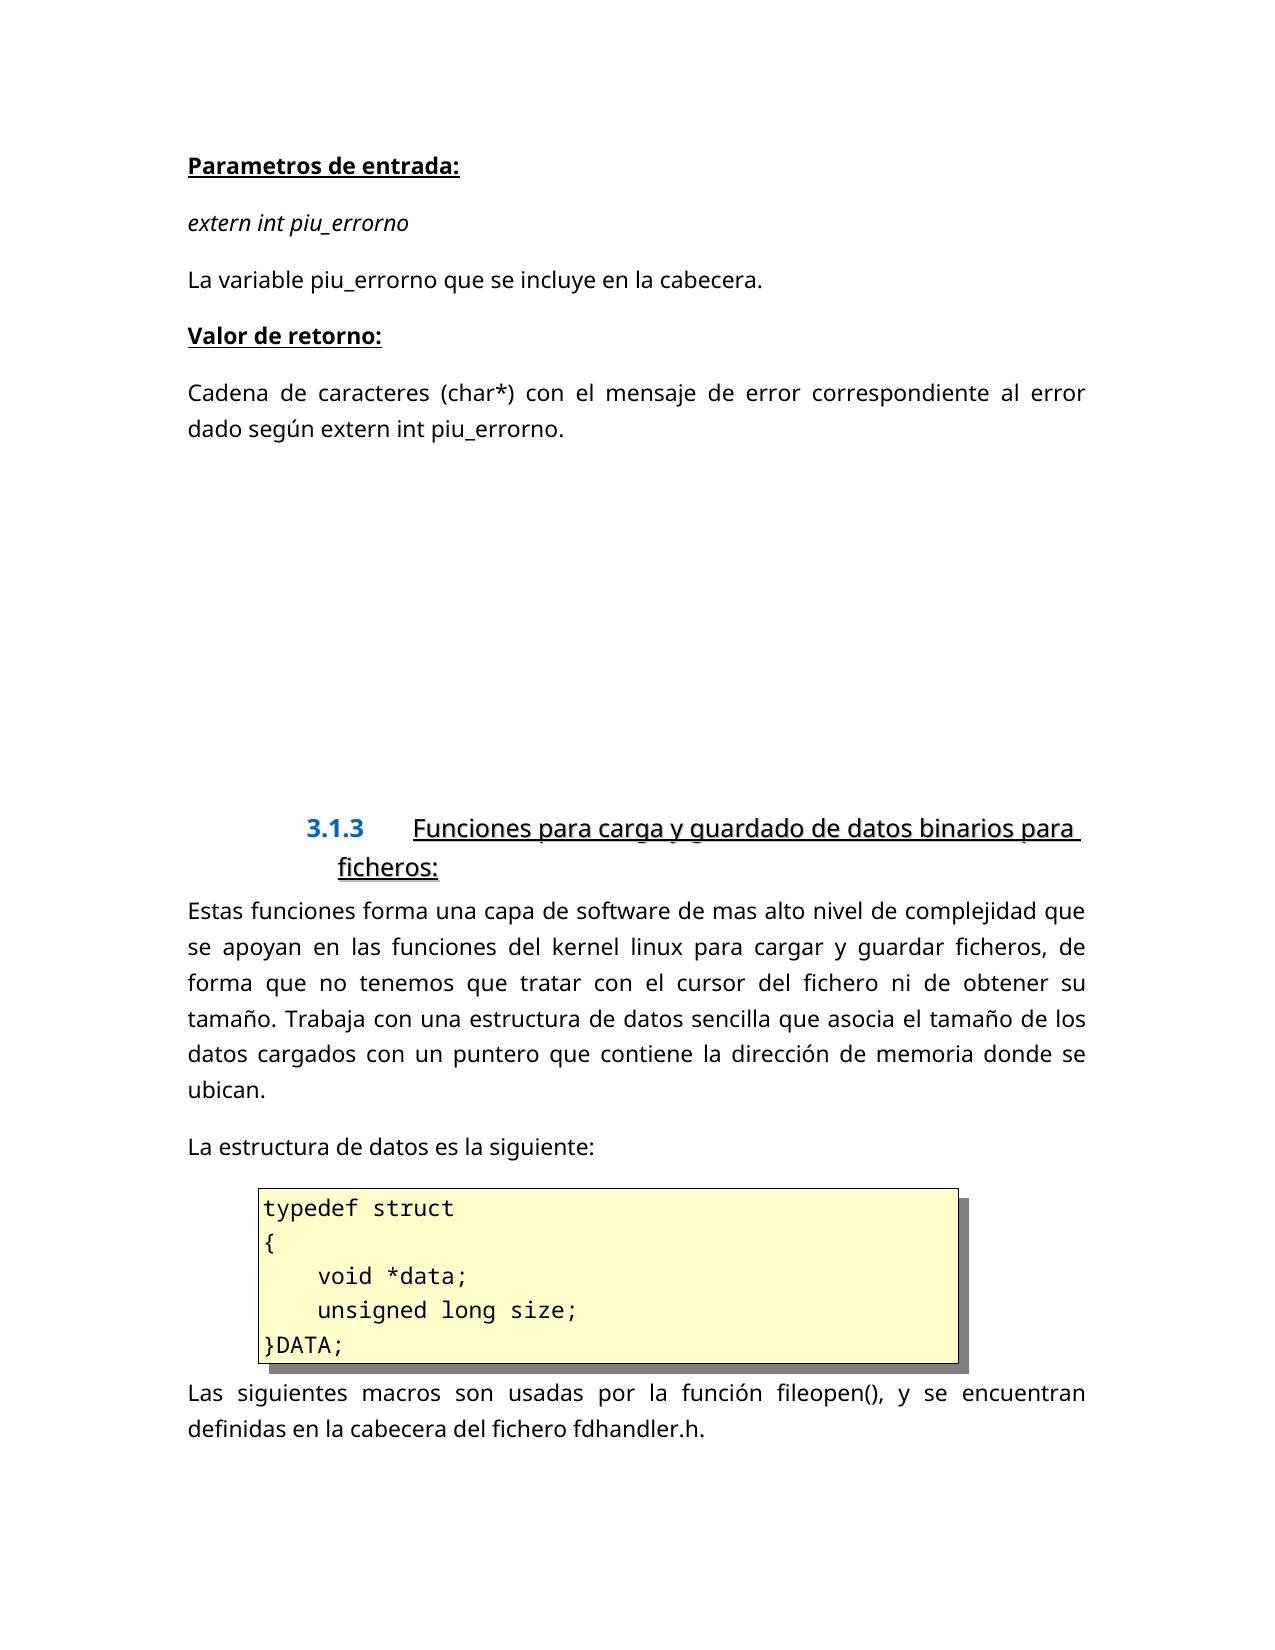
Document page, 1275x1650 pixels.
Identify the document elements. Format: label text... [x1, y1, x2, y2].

text Estas funciones forma una capa de software de mas alto nivel de complejidad que se apoyan en las funciones del kernel linux para cargar y guardar ficheros, de forma que no tenemos que tratar con el cursor del fichero ni de obtener su tamaño. Trabaja con una estructura de datos sencilla que asocia el tamaño de los datos cargados con un puntero que contiene la dirección de memoria donde se ubican. [187, 895, 1087, 1106]
text Cadena de caracteres (char*) con el mensaje de error correspondiente al error dado según extern int piu_errorno. [187, 377, 1087, 444]
text typedef struct [259, 1189, 958, 1222]
list Funciones para carga y guardado de datos binarios para ficheros: [300, 810, 1087, 884]
text Las siguientes macros son usadas por la función fileopen(), y se encuentran definidas en la cabecera del fichero fdhandler.h. [187, 1377, 1087, 1444]
text Parametros de entrada: [187, 150, 1087, 181]
text La variable piu_errorno que se incluye en la cabecera. [187, 263, 1087, 295]
text Valor de retorno: [187, 320, 1087, 352]
text void *data; [259, 1256, 958, 1290]
text extern int piu_errorno [187, 207, 1087, 238]
text unsigned long size; [259, 1290, 958, 1324]
text }DATA; [259, 1324, 958, 1363]
text La estructura de datos es la siguiente: [187, 1131, 1087, 1162]
text { [259, 1222, 958, 1256]
